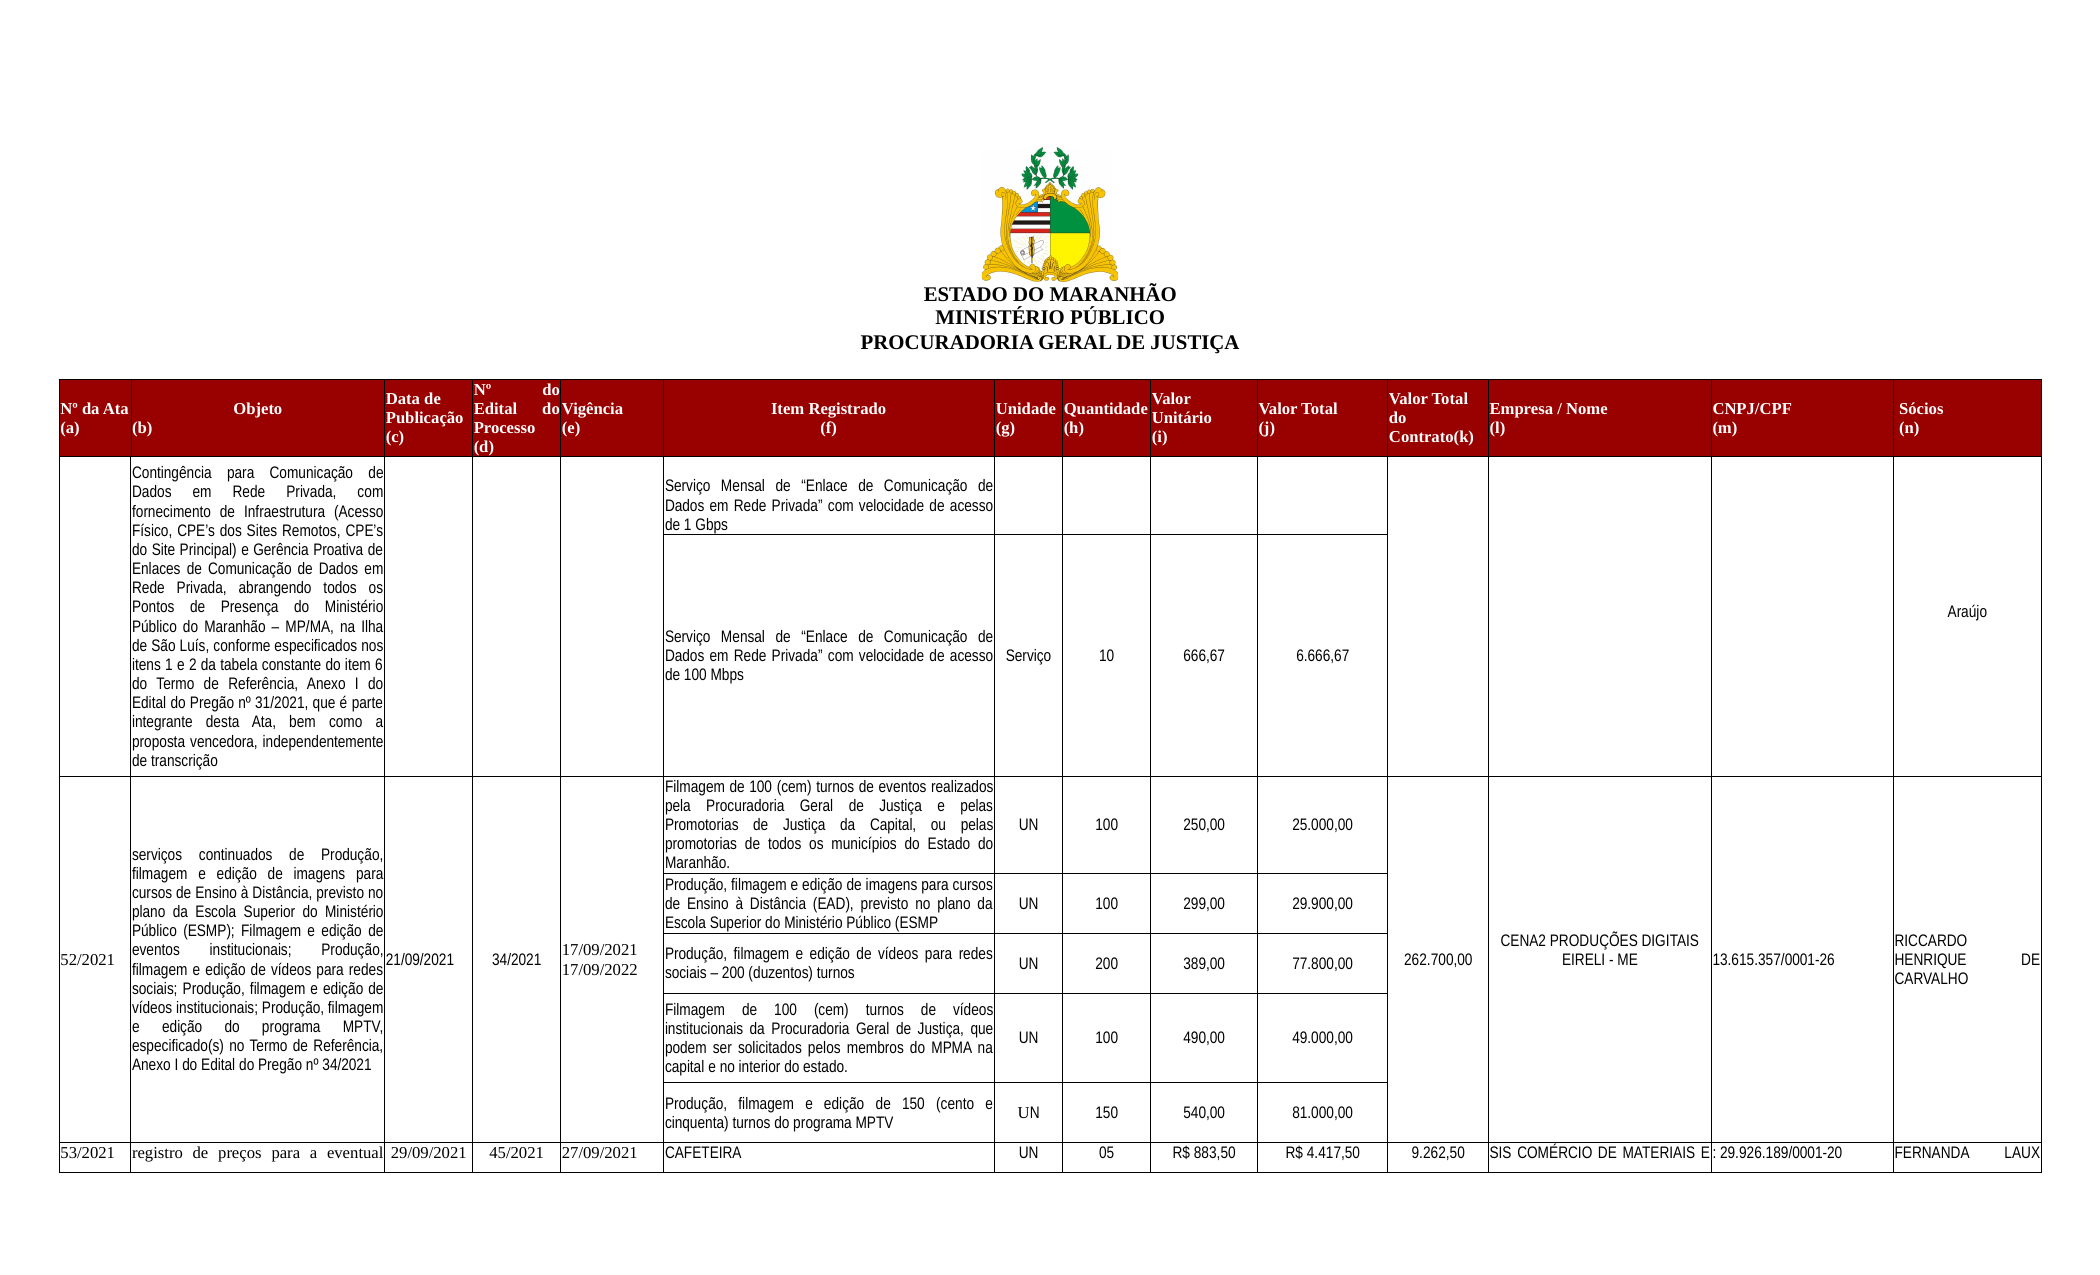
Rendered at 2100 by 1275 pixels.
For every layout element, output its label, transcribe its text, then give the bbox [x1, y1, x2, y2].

table_cell CENA2 PRODUÇÕES DIGITAIS EIRELI - ME [1489, 777, 1711, 1142]
table_header Item Registrado (f) [664, 380, 994, 456]
table_cell 262.700,00 [1388, 777, 1488, 1142]
table_header CNPJ/CPF (m) [1712, 380, 1893, 456]
table_cell UN [995, 874, 1062, 932]
table_header Valor Total do Contrato(k) [1388, 380, 1488, 456]
table_cell SIS COMÉRCIO DE MATERIAIS E [1489, 1143, 1711, 1172]
table_cell 53/2021 [60, 1143, 130, 1172]
table_cell 27/09/2021 [561, 1143, 663, 1172]
table_cell [1258, 457, 1387, 534]
table_cell [385, 457, 472, 776]
table_cell registro de preços para a eventual [131, 1143, 384, 1172]
table_cell UN [995, 934, 1062, 992]
table_cell [995, 457, 1062, 534]
table_cell UN [995, 994, 1062, 1082]
table_cell [561, 457, 663, 776]
table_cell 150 [1063, 1083, 1150, 1142]
table_cell RICCARDO HENRIQUE DE CARVALHO [1894, 777, 2041, 1142]
table_cell 49.000,00 [1258, 994, 1387, 1082]
table_cell 540,00 [1151, 1083, 1257, 1142]
table_cell : 29.926.189/0001-20 [1712, 1143, 1893, 1172]
table_cell FERNANDA LAUX [1894, 1143, 2041, 1172]
table_cell Filmagem de 100 (cem) turnos de vídeos institucionais da Procuradoria Geral de Justiça, que podem ser solicitados pelos membros do MPMA na capital e no interior do estado. [664, 994, 994, 1082]
table_header Vigência (e) [561, 380, 663, 456]
table_cell Serviço Mensal de “Enlace de Comunicação de Dados em Rede Privada” com velocidade de acesso de 1 Gbps [664, 457, 994, 534]
table_cell [1063, 457, 1150, 534]
table_cell 100 [1063, 994, 1150, 1082]
table_cell UN [995, 1143, 1062, 1172]
table_header Valor Total (j) [1258, 380, 1387, 456]
table_cell UN [995, 1083, 1062, 1142]
table_header Data de Publicação (c) [385, 380, 472, 456]
table_cell 10 [1063, 535, 1150, 776]
table_cell UN [995, 777, 1062, 872]
table_cell Contingência para Comunicação de Dados em Rede Privada, com fornecimento de Infraestrutura (Acesso Físico, CPE’s dos Sites Remotos, CPE’s do Site Principal) e Gerência Proativa de Enlaces de Comunicação de Dados em Rede Privada, abrangendo todos os Pontos de Presença do Ministério Público do Maranhão – MP/MA, na Ilha de São Luís, conforme especificados nos itens 1 e 2 da tabela constante do item 6 do Termo de Referência, Anexo I do Edital do Pregão nº 31/2021, que é parte integrante desta Ata, bem como a proposta vencedora, independentemente de transcrição [131, 457, 384, 776]
table_cell 77.800,00 [1258, 934, 1387, 992]
table_header Empresa / Nome (l) [1489, 380, 1711, 456]
table_cell 34/2021 [473, 777, 560, 1142]
table_header Nº da Ata (a) [60, 380, 131, 456]
table_header Valor Unitário (i) [1151, 380, 1257, 456]
table_cell 200 [1063, 934, 1150, 992]
table_cell R$ 883,50 [1151, 1143, 1257, 1172]
picture [981, 147, 1119, 282]
table_cell 299,00 [1151, 874, 1257, 932]
table_cell Filmagem de 100 (cem) turnos de eventos realizados pela Procuradoria Geral de Justiça e pelas Promotorias de Justiça da Capital, ou pelas promotorias de todos os municípios do Estado do Maranhão. [664, 777, 994, 872]
table_cell CAFETEIRA [664, 1143, 994, 1172]
table_cell [1388, 457, 1488, 776]
table_cell 389,00 [1151, 934, 1257, 992]
table_cell [473, 457, 560, 776]
table_header Quantidade (h) [1063, 380, 1150, 456]
table_cell Produção, filmagem e edição de imagens para cursos de Ensino à Distância (EAD), previsto no plano da Escola Superior do Ministério Público (ESMP [664, 874, 994, 932]
table_cell 666,67 [1151, 535, 1257, 776]
table_cell [1712, 457, 1893, 776]
table_cell Serviço Mensal de “Enlace de Comunicação de Dados em Rede Privada” com velocidade de acesso de 100 Mbps [664, 535, 994, 776]
table_cell Produção, filmagem e edição de 150 (cento e cinquenta) turnos do programa MPTV [664, 1083, 994, 1142]
table_cell 29/09/2021 [385, 1143, 472, 1172]
table_cell 05 [1063, 1143, 1150, 1172]
table_cell 17/09/2021 17/09/2022 [561, 777, 663, 1142]
table_cell [1151, 457, 1257, 534]
table_cell Araújo [1894, 457, 2041, 776]
table_header Nº do Edital do Processo (d) [473, 380, 560, 456]
table_cell 29.900,00 [1258, 874, 1387, 932]
table_header Objeto (b) [132, 380, 384, 456]
table_cell 250,00 [1151, 777, 1257, 872]
table_cell 490,00 [1151, 994, 1257, 1082]
table_cell 21/09/2021 [385, 777, 472, 1142]
table_cell 100 [1063, 874, 1150, 932]
table_cell Serviço [995, 535, 1062, 776]
table_cell Produção, filmagem e edição de vídeos para redes sociais – 200 (duzentos) turnos [664, 934, 994, 992]
table_header Sócios (n) [1894, 380, 2041, 456]
table_cell 100 [1063, 777, 1150, 872]
table_cell 45/2021 [473, 1143, 560, 1172]
table_cell [1489, 457, 1711, 776]
table_cell 6.666,67 [1258, 535, 1387, 776]
table_cell 9.262,50 [1388, 1143, 1488, 1172]
table_cell [60, 457, 130, 776]
table_cell 13.615.357/0001-26 [1712, 777, 1893, 1142]
table_cell 52/2021 [60, 777, 130, 1142]
table_cell serviços continuados de Produção, filmagem e edição de imagens para cursos de Ensino à Distância, previsto no plano da Escola Superior do Ministério Público (ESMP); Filmagem e edição de eventos institucionais; Produção, filmagem e edição de vídeos para redes sociais; Produção, filmagem e edição de vídeos institucionais; Produção, filmagem e edição do programa MPTV, especificado(s) no Termo de Referência, Anexo I do Edital do Pregão nº 34/2021 [131, 777, 384, 1142]
table_cell 25.000,00 [1258, 777, 1387, 872]
table_header Unidade (g) [995, 380, 1062, 456]
table_cell 81.000,00 [1258, 1083, 1387, 1142]
table_cell R$ 4.417,50 [1258, 1143, 1387, 1172]
